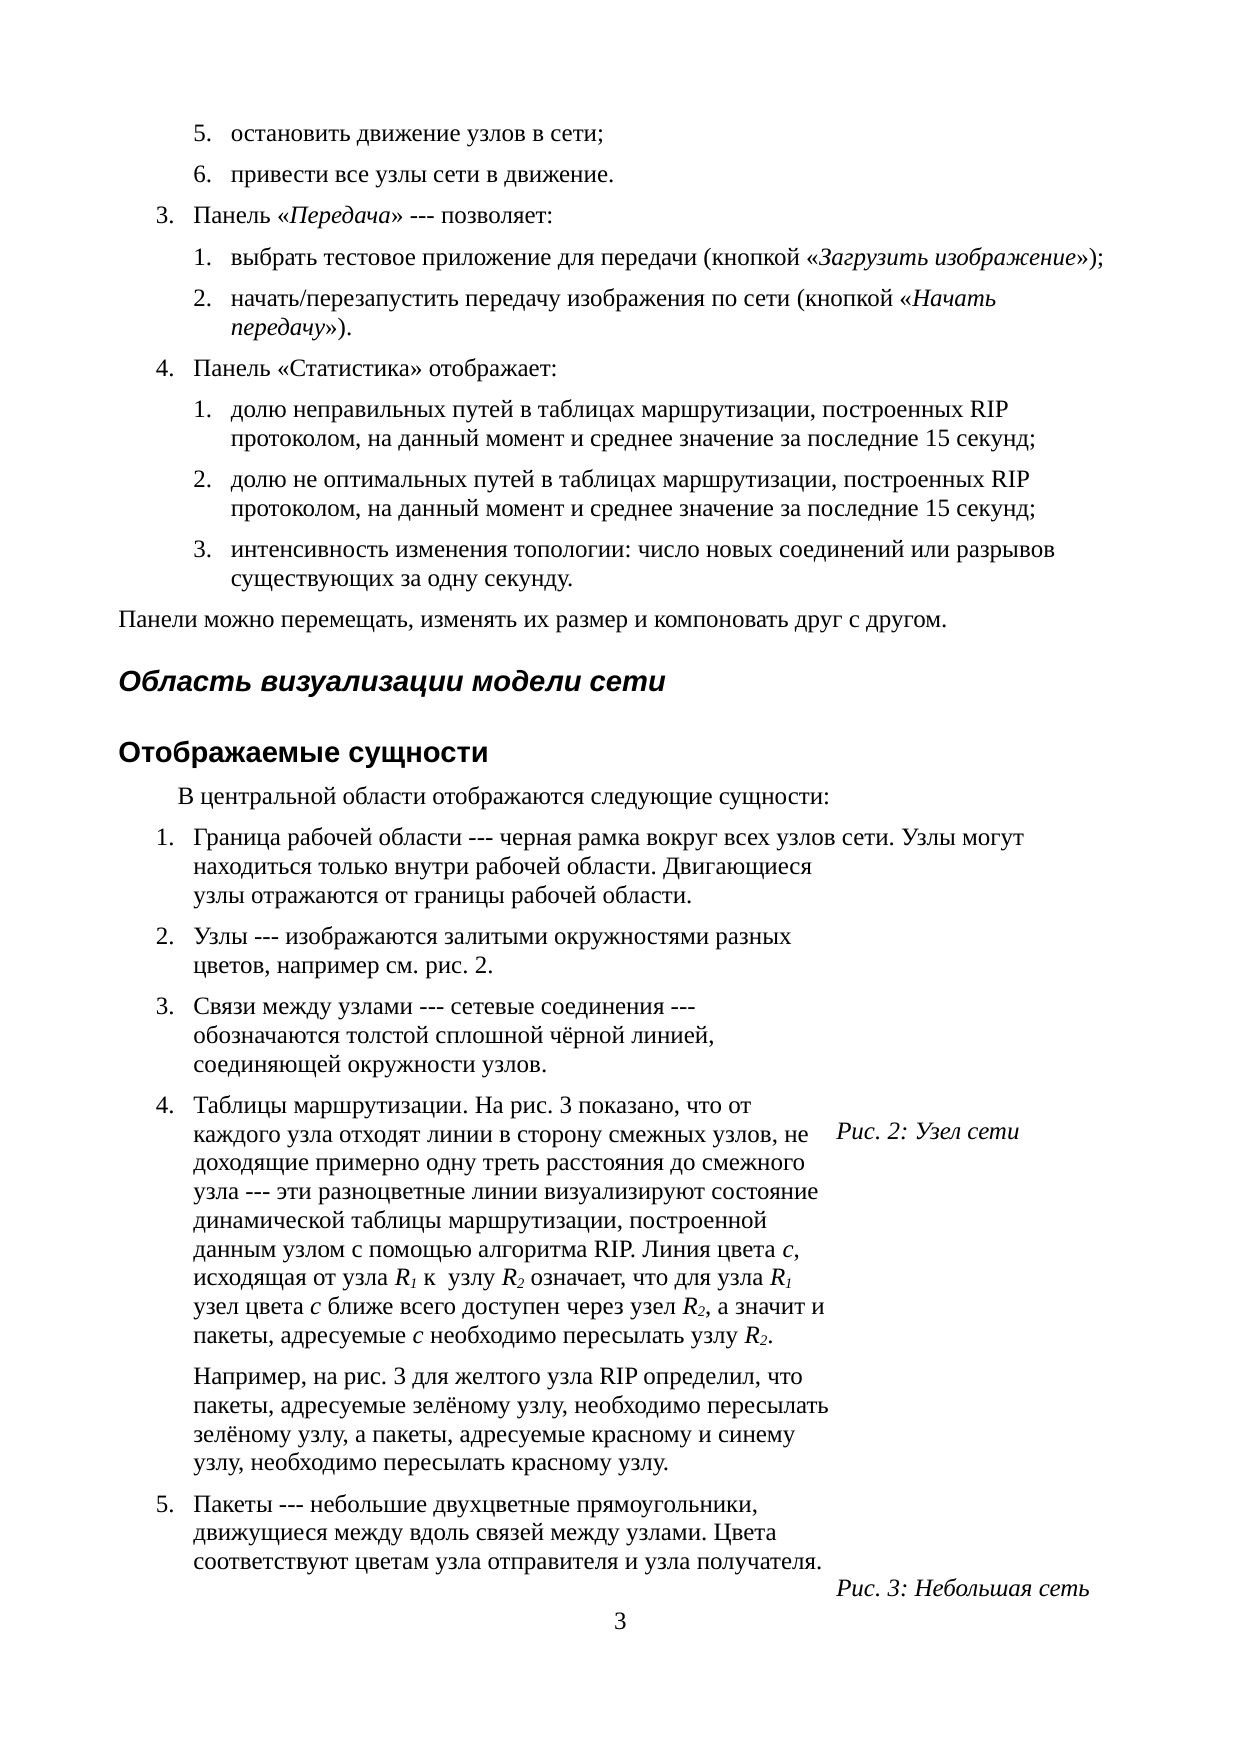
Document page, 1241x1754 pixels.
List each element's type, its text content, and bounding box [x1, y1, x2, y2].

list Связи между узлами --- сетевые соединения --- обозначаются толстой сплошной чёрной линией, соединяющей окружности узлов. [156, 991, 836, 1077]
list остановить движение узлов в сети; [193, 118, 1122, 147]
list долю неправильных путей в таблицах маршрутизации, построенных RIP протоколом, на данный момент и среднее значение за последние 15 секунд; [193, 394, 1122, 452]
list Рис. 3: Небольшая сеть [836, 1170, 1114, 1602]
list Панель «Передача» --- позволяет: [156, 201, 1122, 229]
list Пакеты --- небольшие двухцветные прямоугольники, движущиеся между вдоль связей между узлами. Цвета соответствуют цветам узла отправителя и узла получателя. [156, 1489, 836, 1575]
list Например, на рис. 3 для желтого узла RIP определил, что пакеты, адресуемые зелёному узлу, необходимо пересылать зелёному узлу, а пакеты, адресуемые красному и синему узлу, необходимо пересылать красному узлу. [156, 1361, 836, 1476]
subtitle Область визуализации модели сети [118, 664, 1122, 698]
list Граница рабочей области --- черная рамка вокруг всех узлов сети. Узлы могут находиться только внутри рабочей области. Двигающиеся узлы отражаются от границы рабочей области. [156, 822, 1122, 909]
list привести все узлы сети в движение. [193, 159, 1122, 188]
list Таблицы маршрутизации. На рис. 3 показано, что от каждого узла отходят линии в сторону смежных узлов, не доходящие примерно одну треть расстояния до смежного узла --- эти разноцветные линии визуализируют состояние динамической таблицы маршрутизации, построенной данным узлом с помощью алгоритма RIP. Линия цвета c, исходящая от узла R1 к узлу R2 означает, что для узла R1 узел цвета c ближе всего доступен через узел R2, а значит и пакеты, адресуемые c необходимо пересылать узлу R2. [156, 1090, 1122, 1349]
text В центральной области отображаются следующие сущности: [118, 781, 1122, 810]
list интенсивность изменения топологии: число новых соединений или разрывов существующих за одну секунду. [193, 534, 1122, 592]
list Рис. 2: Узел сети [836, 864, 1106, 1145]
list Панели можно перемещать, изменять их размер и компоновать друг с другом. [118, 604, 1122, 633]
list начать/перезапустить передачу изображения по сети (кнопкой «Начать передачу»). [193, 283, 1122, 341]
list Панель «Статистика» отображает: [156, 353, 1122, 382]
list долю не оптимальных путей в таблицах маршрутизации, построенных RIP протоколом, на данный момент и среднее значение за последние 15 секунд; [193, 464, 1122, 522]
list Узлы --- изображаются залитыми окружностями разных цветов, например см. рис. 2. [156, 921, 836, 979]
subtitle Отображаемые сущности [118, 735, 1122, 769]
list выбрать тестовое приложение для передачи (кнопкой «Загрузить изображение»); [193, 242, 1122, 271]
